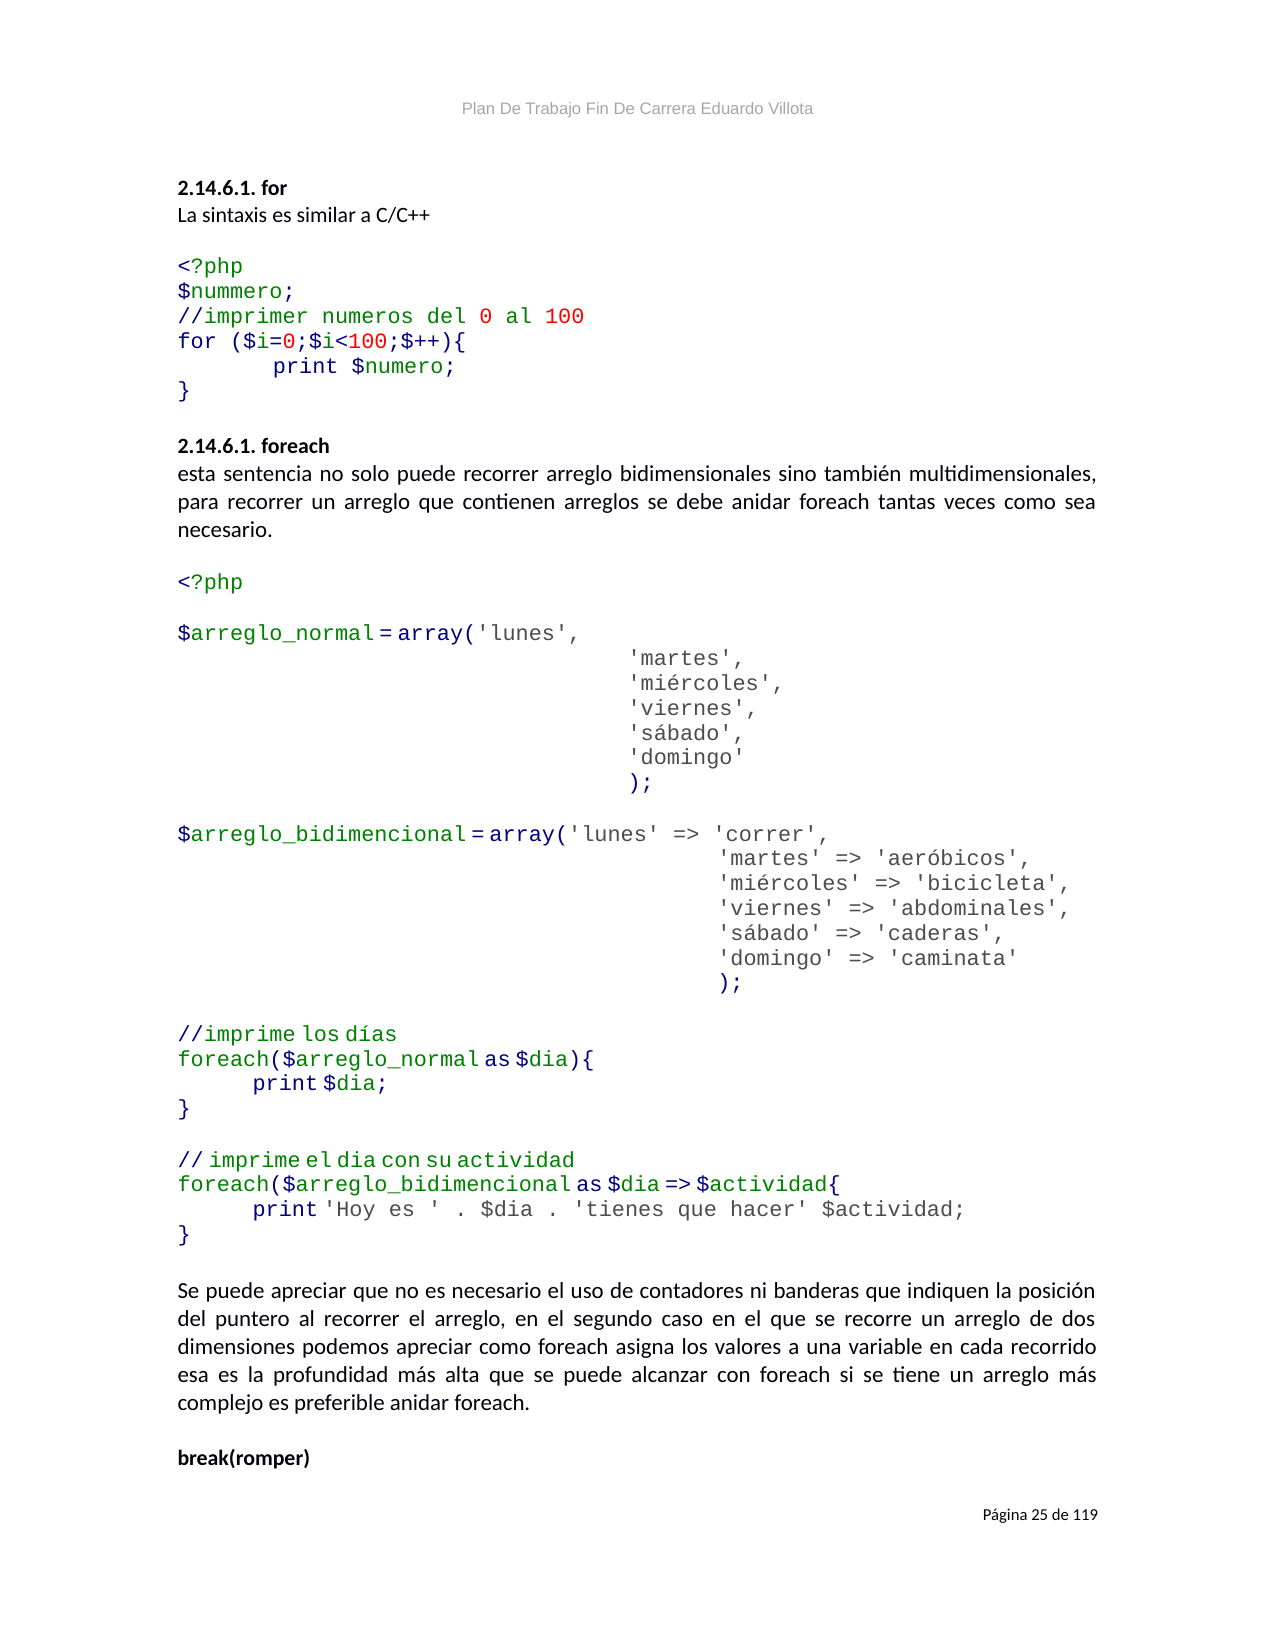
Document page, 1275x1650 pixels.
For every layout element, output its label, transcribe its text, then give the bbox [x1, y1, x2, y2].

text foreach($arreglo_normal as $dia){ [177, 1048, 1098, 1073]
text 'sábado', [177, 722, 1098, 747]
text foreach($arreglo_bidimencional as $dia => $actividad{ [177, 1174, 1098, 1198]
text 'sábado' => 'caderas', [177, 922, 1098, 947]
text for ($i=0;$i<100;$++){ [177, 330, 1098, 355]
text 'miércoles', [177, 672, 1098, 697]
text 2.14.6.1. for [177, 174, 1098, 201]
text ); [177, 972, 1098, 996]
text 'martes', [177, 647, 1098, 672]
text <?php [177, 571, 1098, 596]
text print $dia; [177, 1073, 1098, 1097]
text } [177, 379, 1098, 404]
text ); [177, 771, 1098, 796]
text 'domingo' => 'caminata' [177, 947, 1098, 972]
text 'viernes', [177, 697, 1098, 722]
text <?php [177, 256, 1098, 280]
text 2.14.6.1. foreach [177, 432, 1098, 459]
text Se puede apreciar que no es necesario el uso de contadores ni banderas que indiquen la posición del puntero al recorrer el arreglo, en el segundo caso en el que se recorre un arreglo de dos dimensiones podemos apreciar como foreach asigna los valores a una variable en cada recorrido esa es la profundidad más alta que se puede alcanzar con foreach si se tiene un arreglo más complejo es preferible anidar foreach. [177, 1276, 1098, 1416]
text } [177, 1097, 1098, 1122]
text 'miércoles' => 'bicicleta', [177, 872, 1098, 897]
text break(romper) [177, 1444, 1098, 1471]
text $nummero; [177, 280, 1098, 305]
text } [177, 1223, 1098, 1248]
text 'martes' => 'aeróbicos', [177, 848, 1098, 872]
text print 'Hoy es ' . $dia . 'tienes que hacer' $actividad; [177, 1198, 1098, 1223]
text esta sentencia no solo puede recorrer arreglo bidimensionales sino también multidimensionales, para recorrer un arreglo que contienen arreglos se debe anidar foreach tantas veces como sea necesario. [177, 459, 1098, 543]
text La sintaxis es similar a C/C++ [177, 201, 1098, 228]
text //imprimer numeros del 0 al 100 [177, 305, 1098, 330]
text 'domingo' [177, 747, 1098, 771]
text $arreglo_normal = array('lunes', [177, 623, 1098, 647]
text //imprime los días [177, 1023, 1098, 1048]
text // imprime el dia con su actividad [177, 1149, 1098, 1174]
text print $numero; [177, 355, 1098, 379]
text $arreglo_bidimencional = array('lunes' => 'correr', [177, 823, 1098, 848]
text 'viernes' => 'abdominales', [177, 897, 1098, 922]
